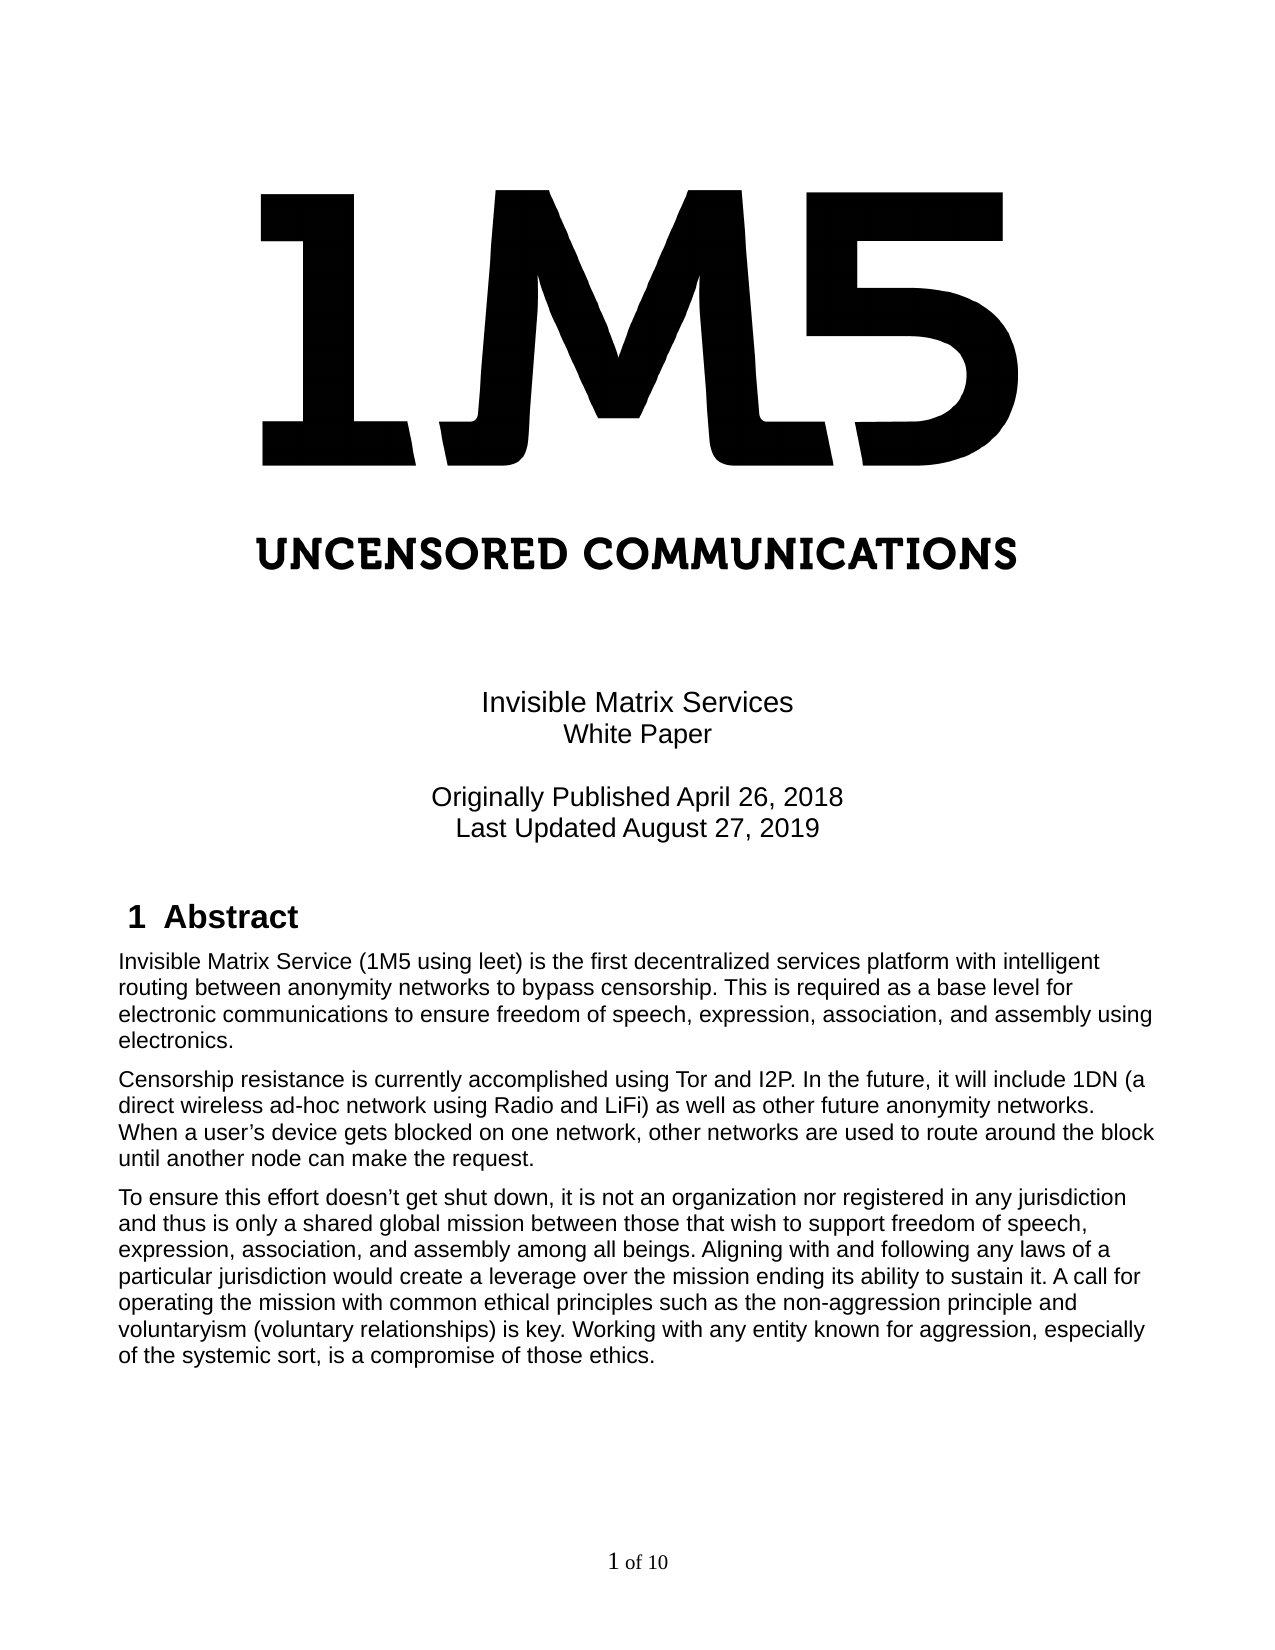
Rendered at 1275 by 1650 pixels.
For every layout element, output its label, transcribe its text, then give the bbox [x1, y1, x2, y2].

subtitle Abstract [118, 897, 1157, 935]
text Invisible Matrix Service (1M5 using leet) is the first decentralized services platform with intelligent routing between anonymity networks to bypass censorship. This is required as a base level for electronic communications to ensure freedom of speech, expression, association, and assembly using electronics. [118, 948, 1157, 1053]
text Originally Published April 26, 2018 [118, 781, 1157, 812]
text Censorship resistance is currently accomplished using Tor and I2P. In the future, it will include 1DN (a direct wireless ad-hoc network using Radio and LiFi) as well as other future anonymity networks. When a user’s device gets blocked on one network, other networks are used to route around the block until another node can make the request. [118, 1066, 1157, 1171]
text Last Updated August 27, 2019 [118, 812, 1157, 843]
text Invisible Matrix Services [118, 685, 1157, 718]
text To ensure this effort doesn’t get shut down, it is not an organization nor registered in any jurisdiction and thus is only a shared global mission between those that wish to support freedom of speech, expression, association, and assembly among all beings. Aligning with and following any laws of a particular jurisdiction would create a leverage over the mission ending its ability to sustain it. A call for operating the mission with common ethical principles such as the non-aggression principle and voluntaryism (voluntary relationships) is key. Working with any entity known for aggression, especially of the systemic sort, is a compromise of those ethics. [118, 1184, 1157, 1368]
text White Paper [118, 718, 1157, 749]
picture [118, 146, 1157, 623]
